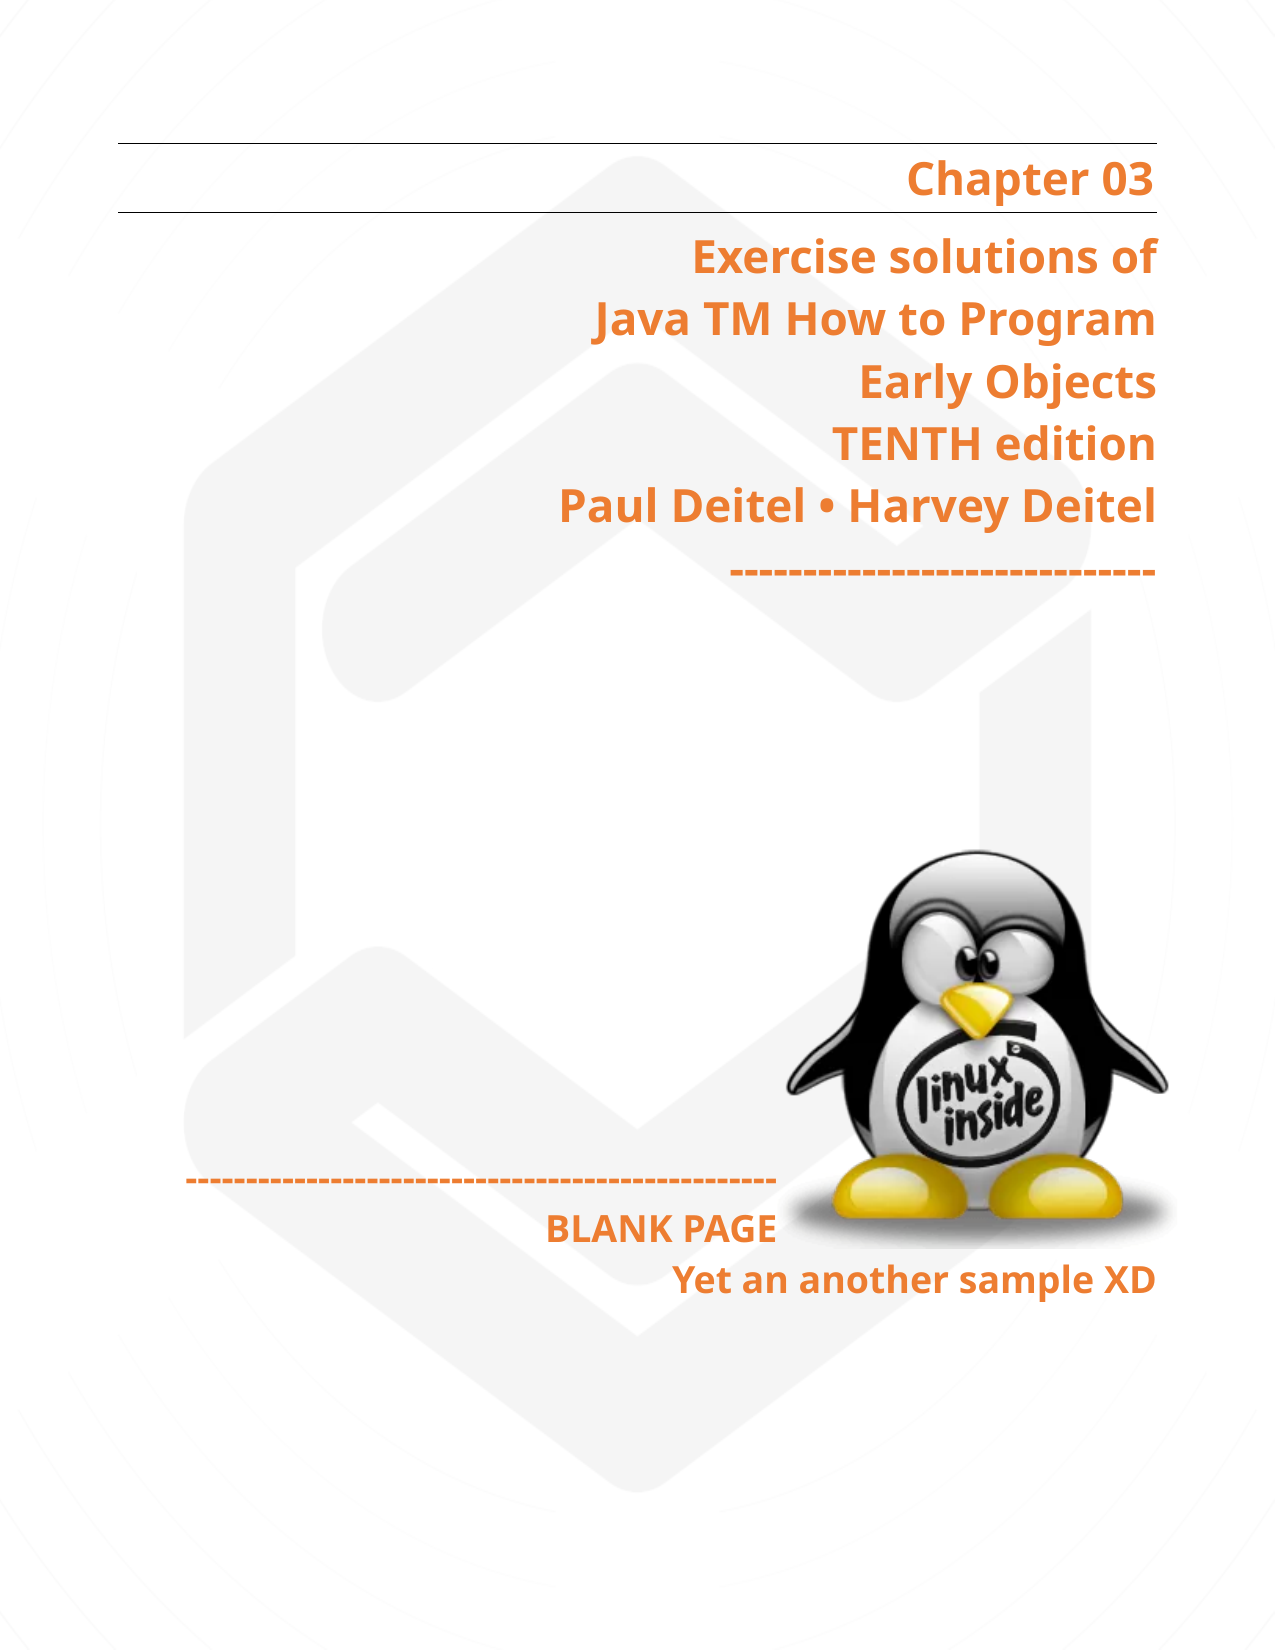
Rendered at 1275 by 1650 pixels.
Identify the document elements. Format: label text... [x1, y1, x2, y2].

text ------------------------------------------------- [118, 1151, 777, 1202]
text ----------------------------- [118, 536, 1157, 599]
subtitle Chapter 03 [118, 144, 1157, 212]
text Paul Deitel • Harvey Deitel [118, 474, 1157, 536]
text Java TM How to Program [118, 287, 1157, 349]
picture [777, 848, 1178, 1249]
text TENTH edition [118, 411, 1157, 474]
text Yet an another sample XD [118, 1253, 1157, 1304]
text Exercise solutions of [118, 224, 1157, 287]
text BLANK PAGE [118, 1202, 1157, 1253]
text Early Objects [118, 349, 1157, 411]
